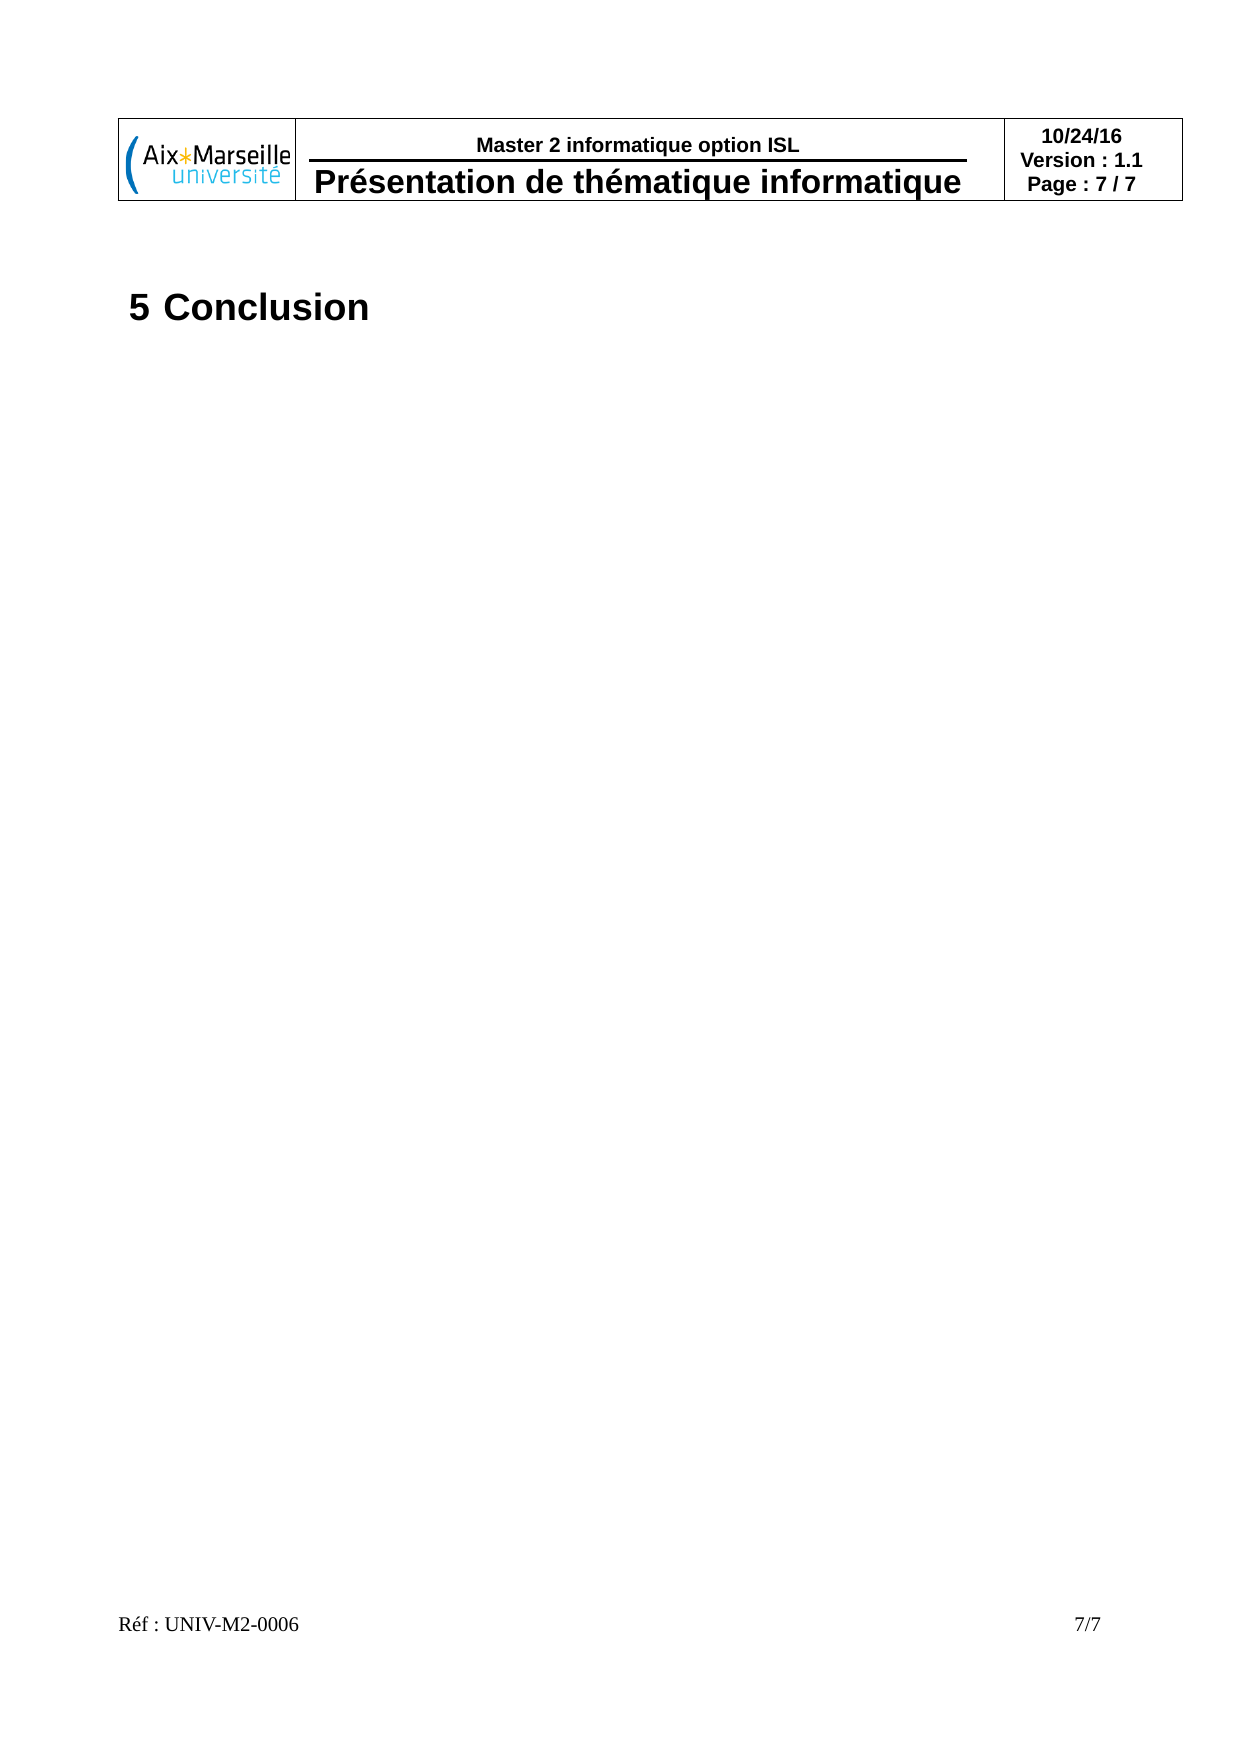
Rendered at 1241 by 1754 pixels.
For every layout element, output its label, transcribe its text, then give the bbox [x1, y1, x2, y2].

subtitle Conclusion [118, 284, 1122, 328]
picture [125, 136, 290, 194]
